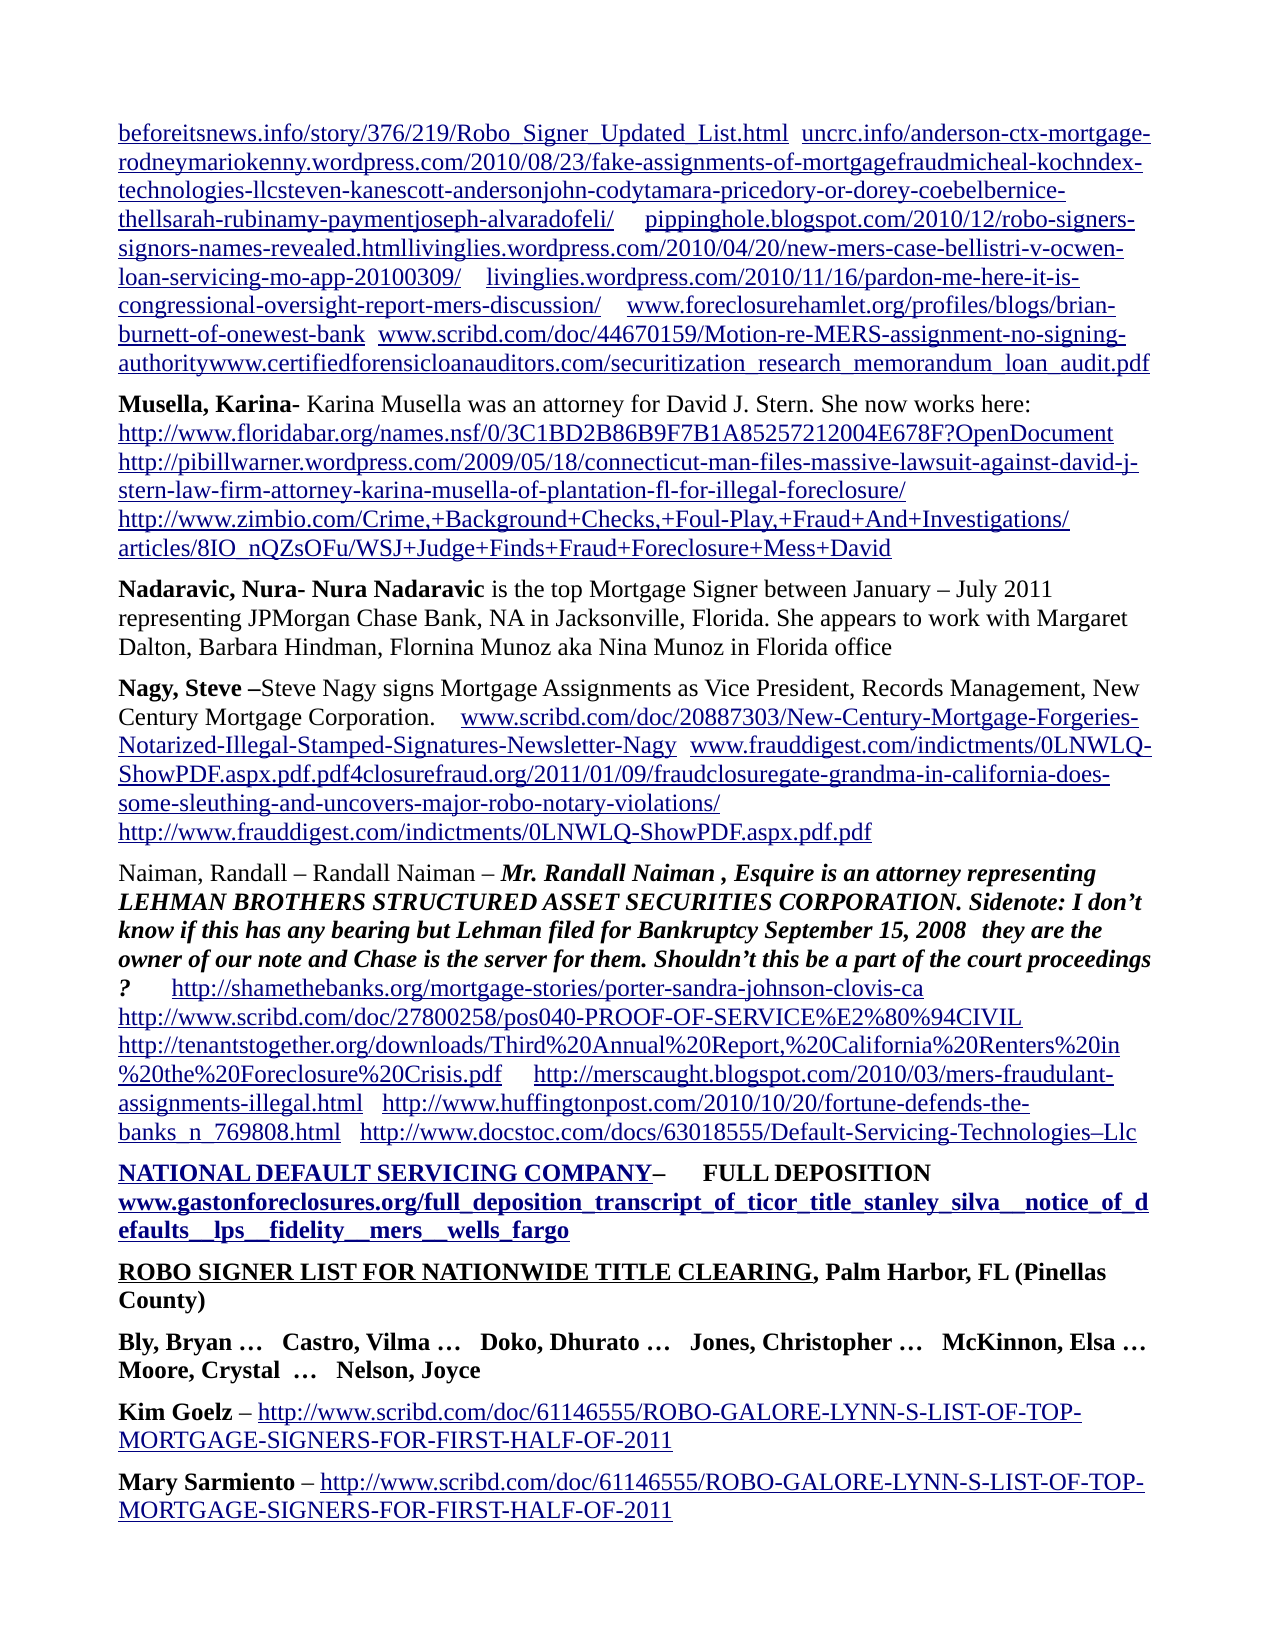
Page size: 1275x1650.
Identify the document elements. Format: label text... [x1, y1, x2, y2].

text Bly, Bryan … Castro, Vilma … Doko, Dhurato … Jones, Christopher … McKinnon, Elsa … Moore, Crystal … Nelson, Joyce [118, 1327, 1157, 1384]
text Musella, Karina- Karina Musella was an attorney for David J. Stern. She now works here: http://www.floridabar.org/names.nsf/0/3C1BD2B86B9F7B1A85257212004E678F?OpenDocument http://pibillwarner.wordpress.com/2009/05/18/connecticut-man-files-massive-lawsuit-against-david-j-stern-law-firm-attorney-karina-musella-of-plantation-fl-for-illegal-foreclosure/ http://www.zimbio.com/Crime,+Background+Checks,+Foul-Play,+Fraud+And+Investigations/articles/8IO_nQZsOFu/WSJ+Judge+Finds+Fraud+Foreclosure+Mess+David [118, 389, 1157, 562]
text Nagy, Steve –Steve Nagy signs Mortgage Assignments as Vice President, Records Management, New Century Mortgage Corporation. www.scribd.com/doc/20887303/New-Century-Mortgage-Forgeries-Notarized-Illegal-Stamped-Signatures-Newsletter-Nagy www.frauddigest.com/indictments/0LNWLQ-ShowPDF.aspx.pdf.pdf4closurefraud.org/2011/01/09/fraudclosuregate-grandma-in-california-does-some-sleuthing-and-uncovers-major-robo-notary-violations/ http://www.frauddigest.com/indictments/0LNWLQ-ShowPDF.aspx.pdf.pdf [118, 673, 1157, 846]
text Nadaravic, Nura- Nura Nadaravic is the top Mortgage Signer between January – July 2011 representing JPMorgan Chase Bank, NA in Jacksonville, Florida. She appears to work with Margaret Dalton, Barbara Hindman, Flornina Munoz aka Nina Munoz in Florida office [118, 574, 1157, 661]
text beforeitsnews.info/story/376/219/Robo_Signer_Updated_List.html uncrc.info/anderson-ctx-mortgage-rodneymariokenny.wordpress.com/2010/08/23/fake-assignments-of-mortgagefraudmicheal-kochndex-technologies-llcsteven-kanescott-andersonjohn-codytamara-pricedory-or-dorey-coebelbernice-thellsarah-rubinamy-paymentjoseph-alvaradofeli/ pippinghole.blogspot.com/2010/12/robo-signers-signors-names-revealed.htmllivinglies.wordpress.com/2010/04/20/new-mers-case-bellistri-v-ocwen-loan-servicing-mo-app-20100309/ livinglies.wordpress.com/2010/11/16/pardon-me-here-it-is-congressional-oversight-report-mers-discussion/ www.foreclosurehamlet.org/profiles/blogs/brian-burnett-of-onewest-bank www.scribd.com/doc/44670159/Motion-re-MERS-assignment-no-signing-authoritywww.certifiedforensicloanauditors.com/securitization_research_memorandum_loan_audit.pdf [118, 118, 1157, 377]
text NATIONAL DEFAULT SERVICING COMPANY– FULL DEPOSITION www.gastonforeclosures.org/full_deposition_transcript_of_ticor_title_stanley_silva__notice_of_defaults__lps__fidelity__mers__wells_fargo [118, 1158, 1157, 1244]
text Kim Goelz – http://www.scribd.com/doc/61146555/ROBO-GALORE-LYNN-S-LIST-OF-TOP-MORTGAGE-SIGNERS-FOR-FIRST-HALF-OF-2011 [118, 1397, 1157, 1454]
text Naiman, Randall – Randall Naiman – Mr. Randall Naiman , Esquire is an attorney representing LEHMAN BROTHERS STRUCTURED ASSET SECURITIES CORPORATION. Sidenote: I don’t know if this has any bearing but Lehman filed for Bankruptcy September 15, 2008 they are the owner of our note and Chase is the server for them. Shouldn’t this be a part of the court proceedings ? http://shamethebanks.org/mortgage-stories/porter-sandra-johnson-clovis-ca http://www.scribd.com/doc/27800258/pos040-PROOF-OF-SERVICE%E2%80%94CIVIL http://tenantstogether.org/downloads/Third%20Annual%20Report,%20California%20Renters%20in%20the%20Foreclosure%20Crisis.pdf http://merscaught.blogspot.com/2010/03/mers-fraudulant-assignments-illegal.html http://www.huffingtonpost.com/2010/10/20/fortune-defends-the-banks_n_769808.html http://www.docstoc.com/docs/63018555/Default-Servicing-Technologies–Llc [118, 858, 1157, 1146]
text Mary Sarmiento – http://www.scribd.com/doc/61146555/ROBO-GALORE-LYNN-S-LIST-OF-TOP-MORTGAGE-SIGNERS-FOR-FIRST-HALF-OF-2011 [118, 1467, 1157, 1524]
text ROBO SIGNER LIST FOR NATIONWIDE TITLE CLEARING, Palm Harbor, FL (Pinellas County) [118, 1257, 1157, 1314]
